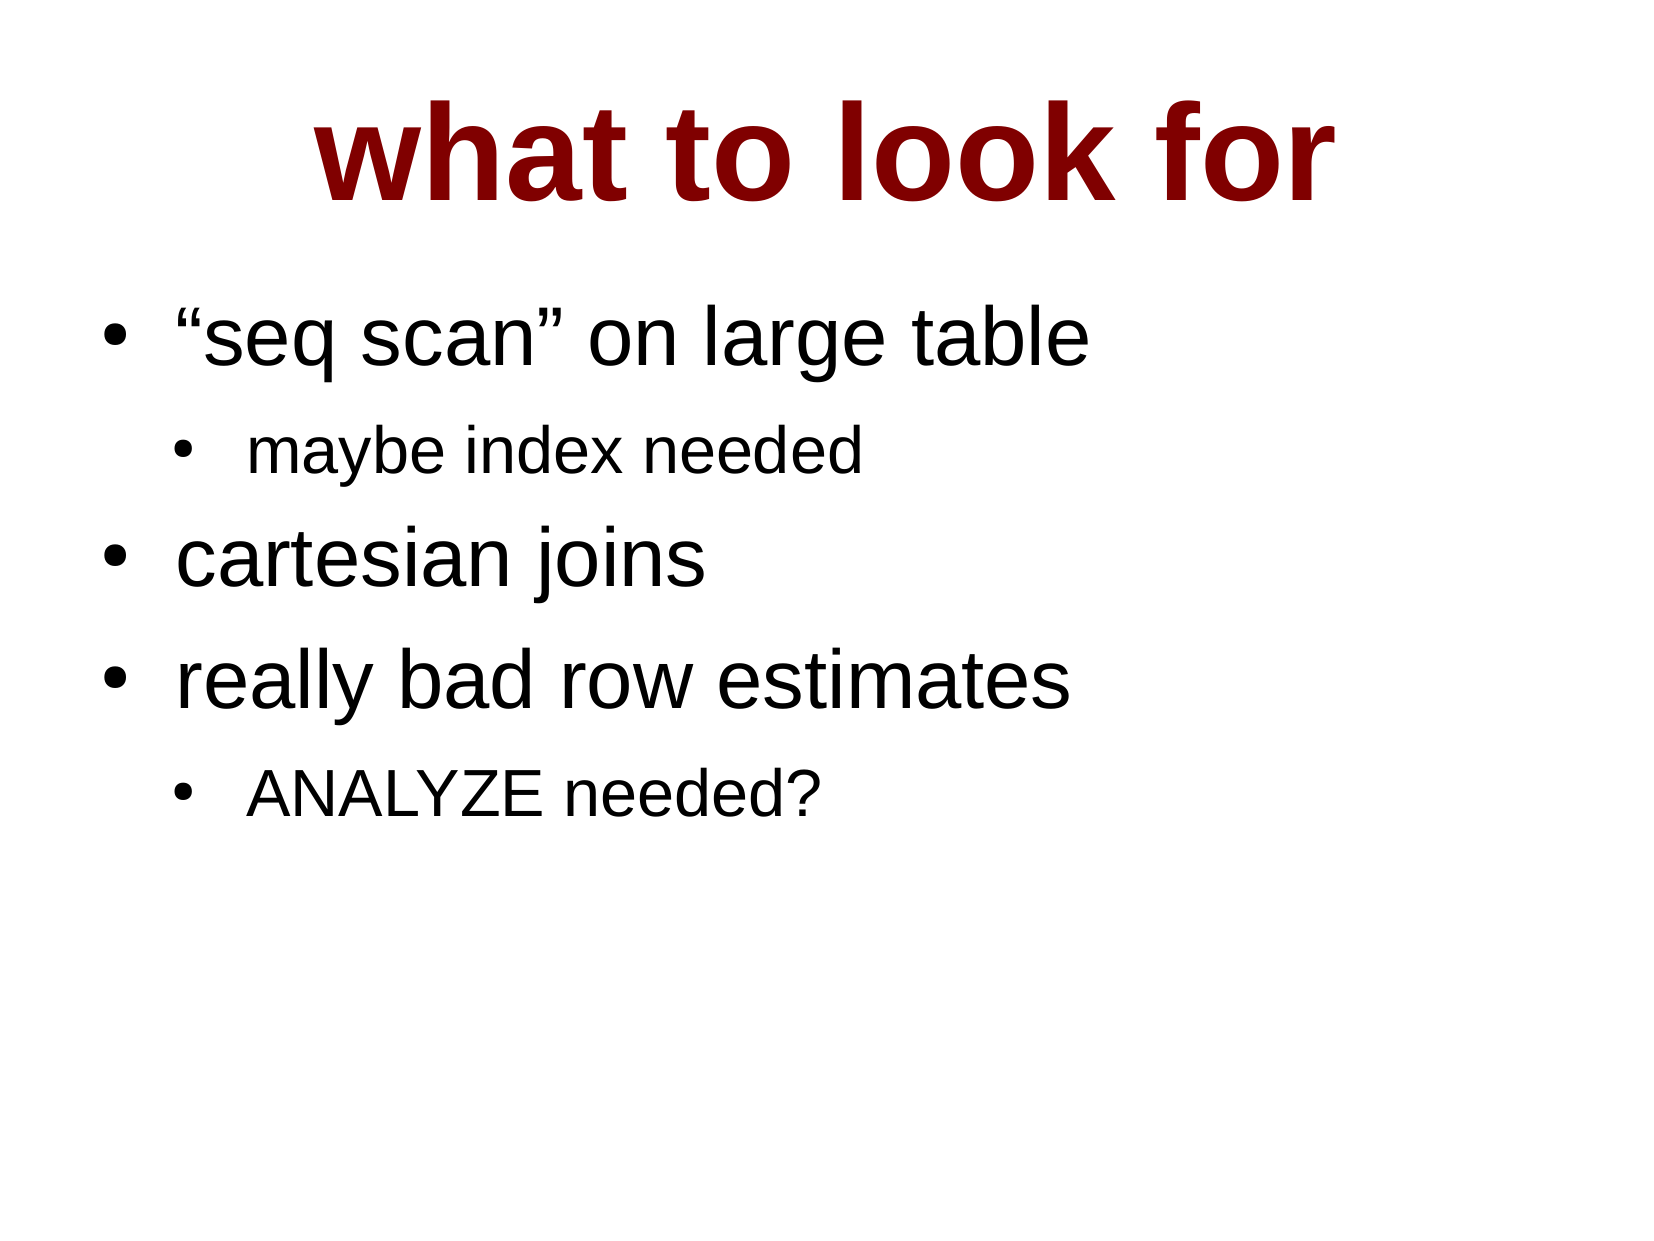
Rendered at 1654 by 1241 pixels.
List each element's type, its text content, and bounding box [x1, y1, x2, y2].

list “seq scan” on large table maybe index needed cartesian joins really bad row estimates ANALYZE needed? [82, 290, 1571, 1094]
title what to look for [82, 56, 1571, 250]
